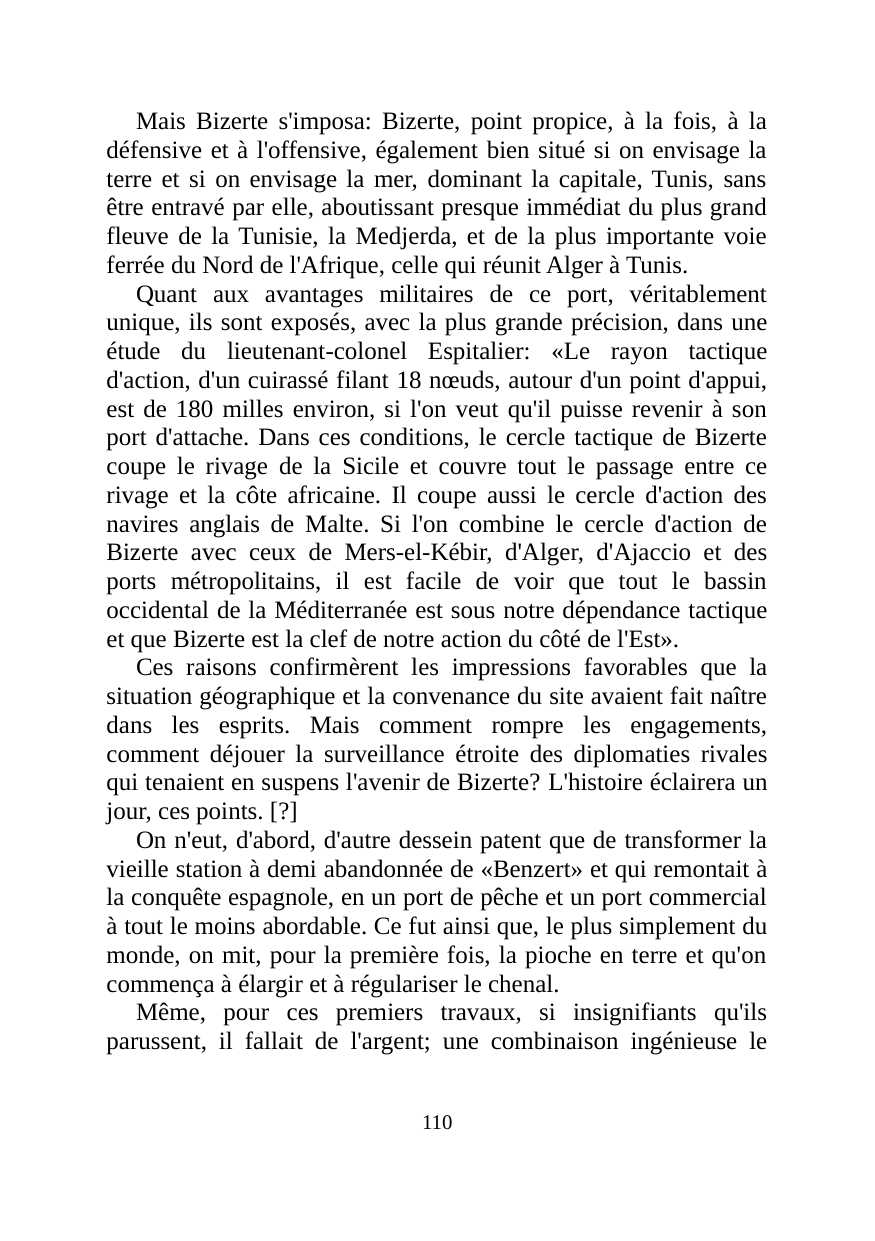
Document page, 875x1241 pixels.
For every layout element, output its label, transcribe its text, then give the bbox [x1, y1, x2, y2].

text Mais Bizerte s'imposa: Bizerte, point propice, à la fois, à la défensive et à l'offensive, également bien situé si on envisage la terre et si on envisage la mer, dominant la capitale, Tunis, sans être entravé par elle, aboutissant presque immédiat du plus grand fleuve de la Tunisie, la Medjerda, et de la plus importante voie ferrée du Nord de l'Afrique, celle qui réunit Alger à Tunis. [106, 106, 768, 279]
text Même, pour ces premiers travaux, si insignifiants qu'ils parussent, il fallait de l'argent; une combinaison ingénieuse le [106, 997, 768, 1055]
text On n'eut, d'abord, d'autre dessein patent que de transformer la vieille station à demi abandonnée de «Benzert» et qui remontait à la conquête espagnole, en un port de pêche et un port commercial à tout le moins abordable. Ce fut ainsi que, le plus simplement du monde, on mit, pour la première fois, la pioche en terre et qu'on commença à élargir et à régulariser le chenal. [106, 825, 768, 997]
text Quant aux avantages militaires de ce port, véritablement unique, ils sont exposés, avec la plus grande précision, dans une étude du lieutenant-colonel Espitalier: «Le rayon tactique d'action, d'un cuirassé filant 18 nœuds, autour d'un point d'appui, est de 180 milles environ, si l'on veut qu'il puisse revenir à son port d'attache. Dans ces conditions, le cercle tactique de Bizerte coupe le rivage de la Sicile et couvre tout le passage entre ce rivage et la côte africaine. Il coupe aussi le cercle d'action des navires anglais de Malte. Si l'on combine le cercle d'action de Bizerte avec ceux de Mers-el-Kébir, d'Alger, d'Ajaccio et des ports métropolitains, il est facile de voir que tout le bassin occidental de la Méditerranée est sous notre dépendance tactique et que Bizerte est la clef de notre action du côté de l'Est». [106, 279, 768, 652]
text Ces raisons confirmèrent les impressions favorables que la situation géographique et la convenance du site avaient fait naître dans les esprits. Mais comment rompre les engagements, comment déjouer la surveillance étroite des diplomaties rivales qui tenaient en suspens l'avenir de Bizerte? L'histoire éclairera un jour, ces points. [?] [106, 652, 768, 825]
